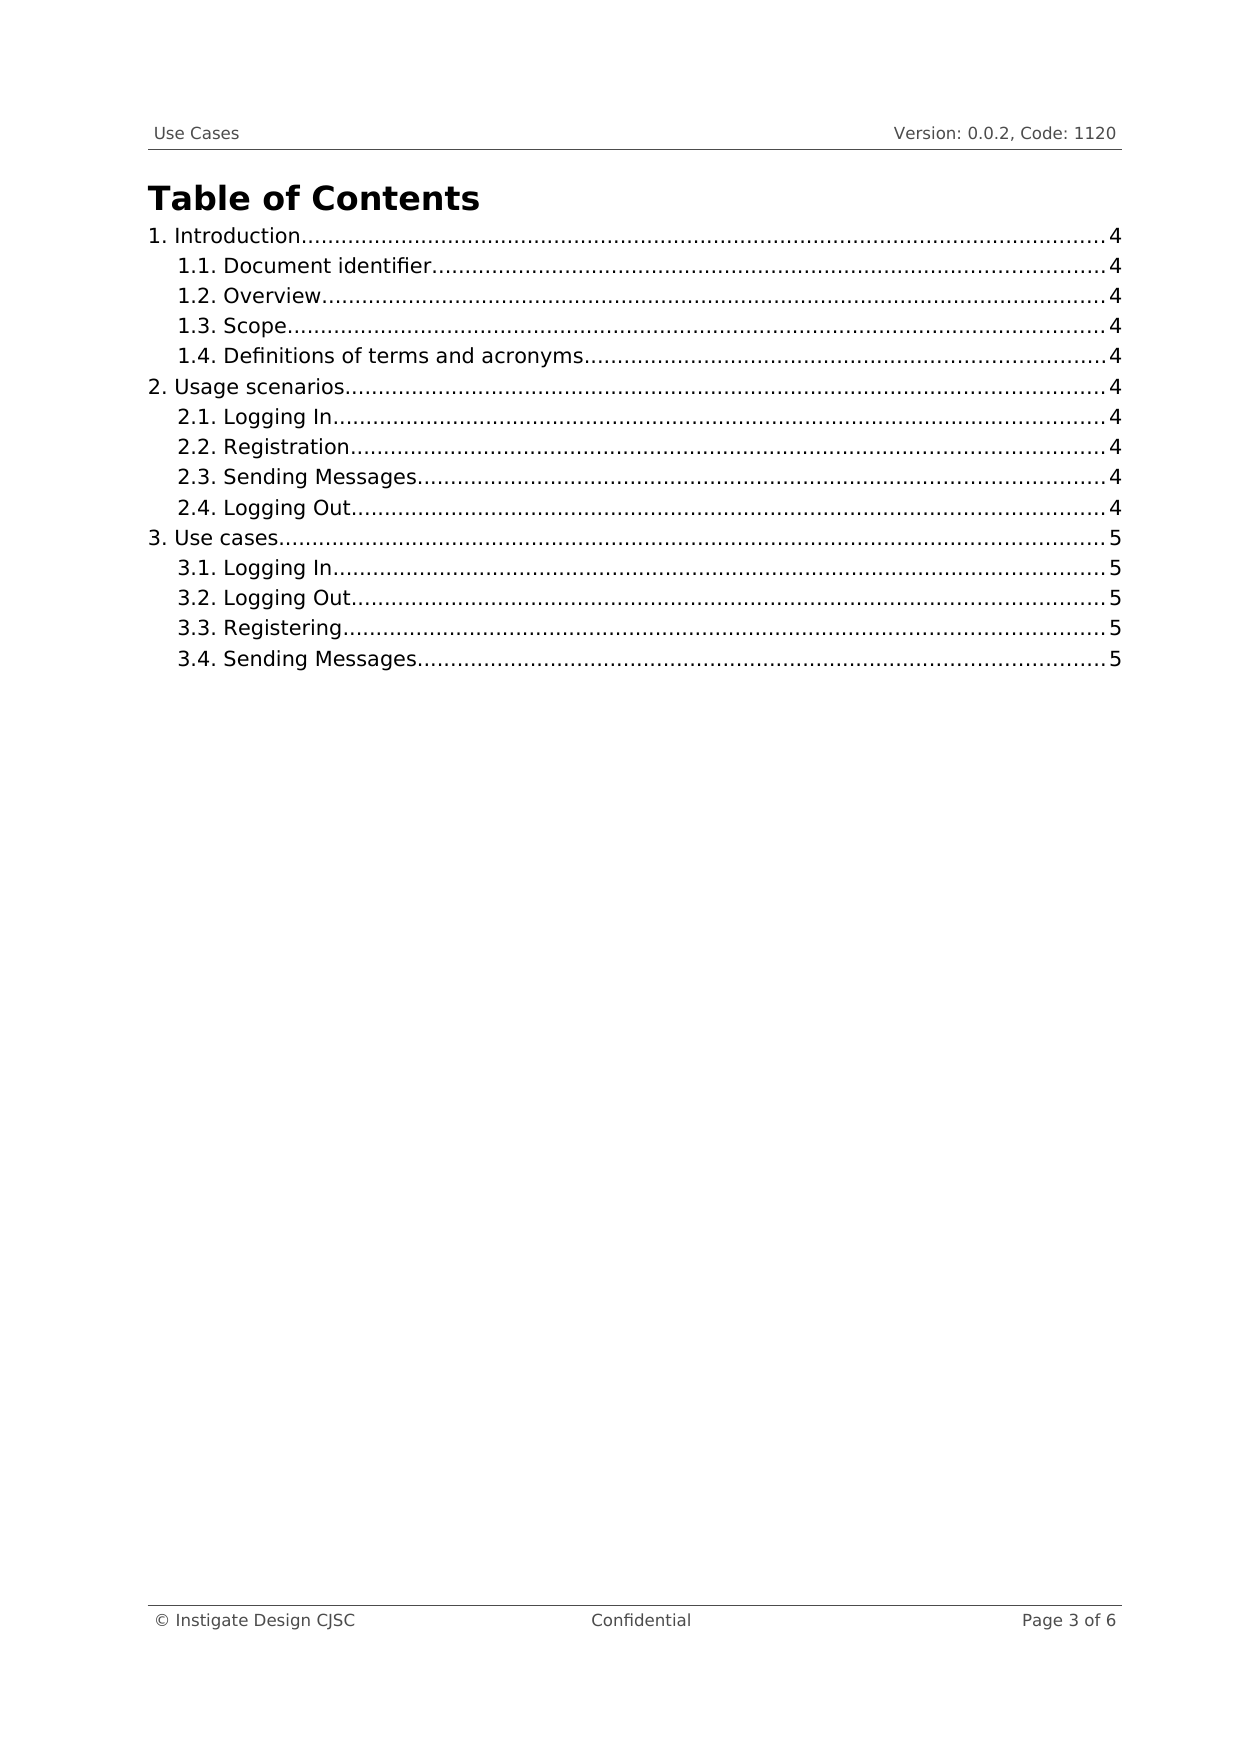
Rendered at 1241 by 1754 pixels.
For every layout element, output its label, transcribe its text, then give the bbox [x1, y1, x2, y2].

subtitle Table of Contents [148, 179, 1122, 218]
text 1.4. Definitions of terms and acronyms 4 [177, 344, 1122, 369]
text 1.2. Overview 4 [177, 284, 1122, 308]
text 1. Introduction 4 [148, 224, 1122, 248]
text 2. Usage scenarios 4 [148, 375, 1122, 399]
text 1.3. Scope 4 [177, 314, 1122, 339]
text 3.2. Logging Out 5 [177, 586, 1122, 611]
text 3.3. Registering 5 [177, 616, 1122, 641]
text 3. Use cases 5 [148, 526, 1122, 550]
text 2.1. Logging In 4 [177, 405, 1122, 429]
text 1.1. Document identifier 4 [177, 254, 1122, 278]
text 3.1. Logging In 5 [177, 556, 1122, 580]
text 2.2. Registration 4 [177, 435, 1122, 459]
text 2.4. Logging Out 4 [177, 496, 1122, 520]
text 3.4. Sending Messages 5 [177, 647, 1122, 671]
text 2.3. Sending Messages 4 [177, 465, 1122, 490]
